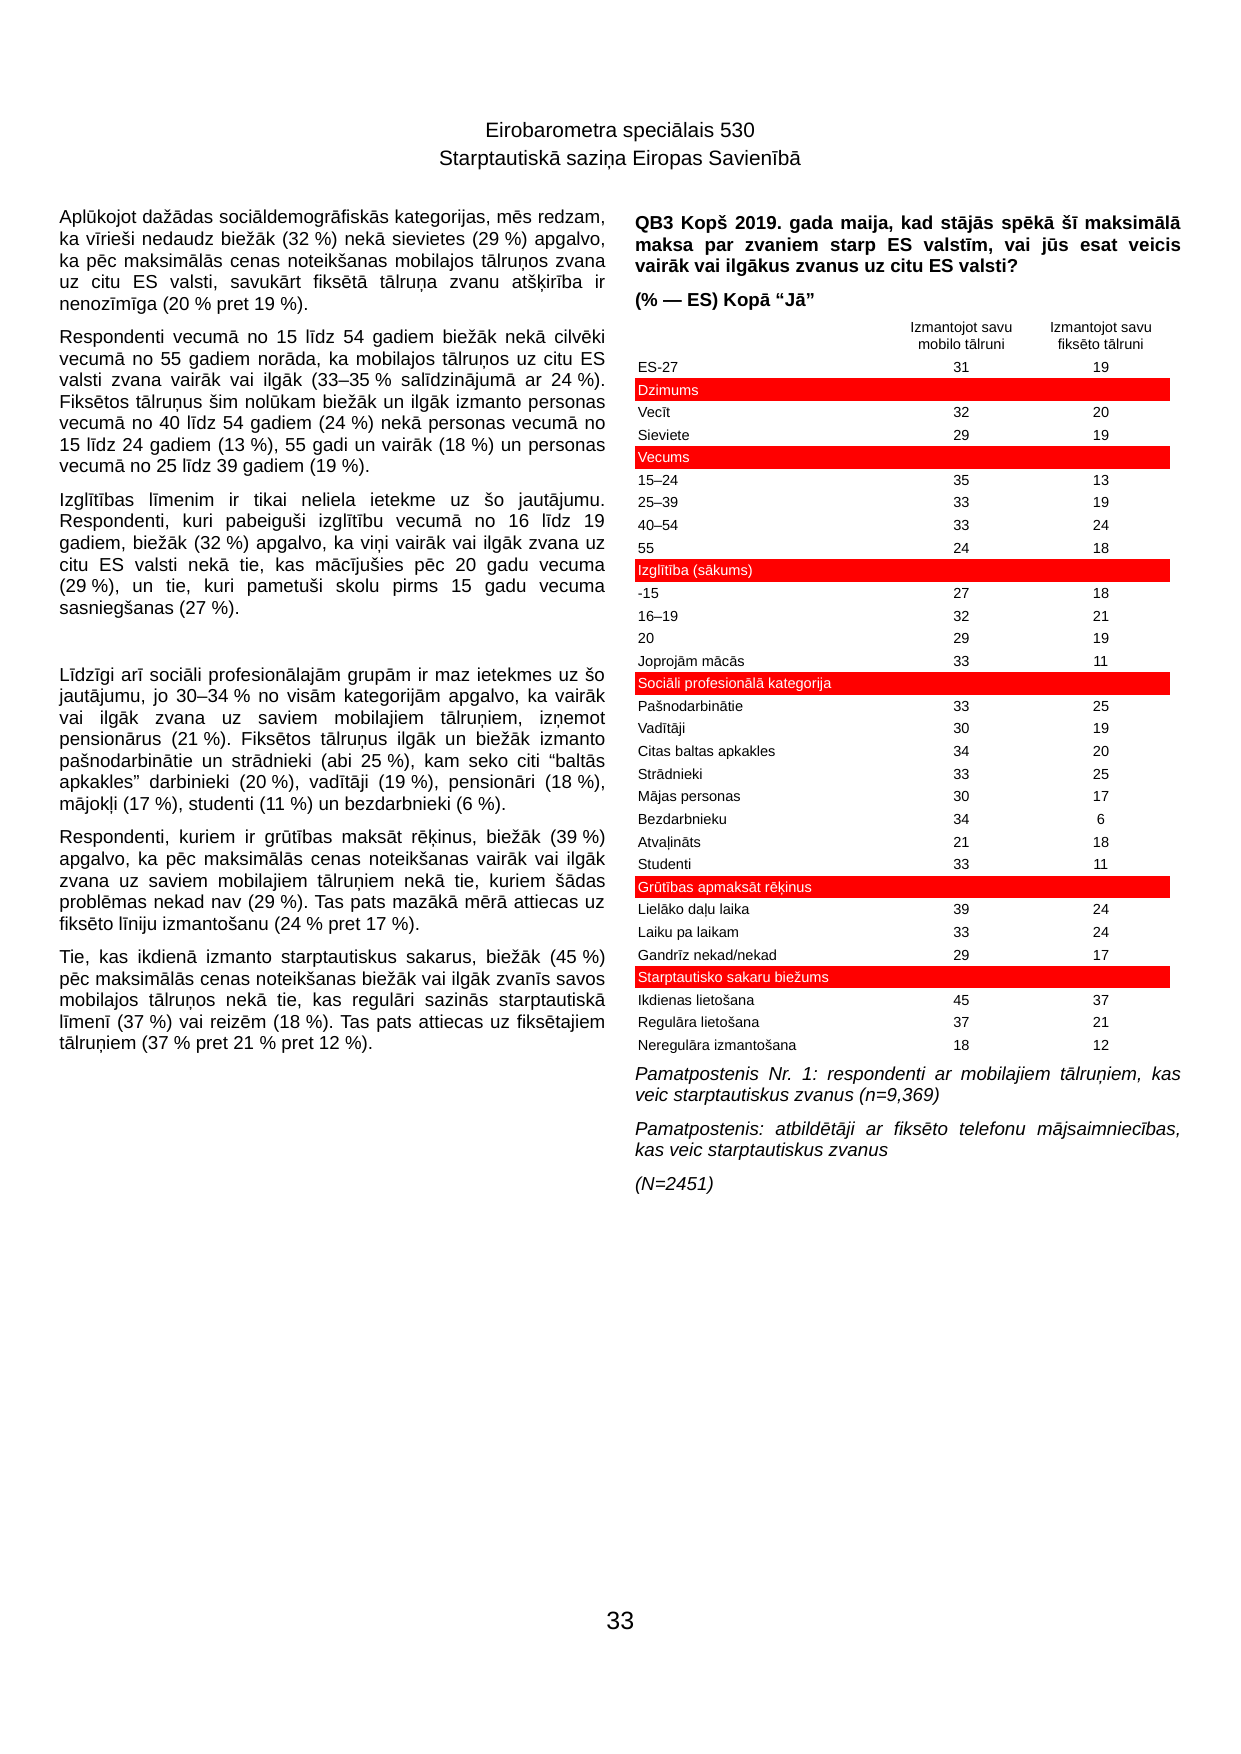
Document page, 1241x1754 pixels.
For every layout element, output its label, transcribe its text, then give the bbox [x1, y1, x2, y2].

table_cell 17 [1031, 785, 1170, 808]
table_cell 19 [1031, 356, 1170, 378]
table_cell 31 [891, 356, 1031, 378]
table_cell 33 [891, 650, 1031, 672]
table_cell 39 [891, 898, 1031, 921]
table_cell 33 [891, 514, 1031, 536]
table_cell 18 [891, 1034, 1031, 1056]
table_cell Atvaļināts [635, 830, 891, 853]
table_header Izmantojot savu mobilo tālruni [891, 316, 1031, 356]
table_cell 33 [891, 853, 1031, 876]
text Respondenti, kuriem ir grūtības maksāt rēķinus, biežāk (39 %) apgalvo, ka pēc maksimālās cenas noteikšanas vairāk vai ilgāk zvana uz saviem mobilajiem tālruņiem nekā tie, kuriem šādas problēmas nekad nav (29 %). Tas pats mazākā mērā attiecas uz fiksēto līniju izmantošanu (24 % pret 17 %). [59, 826, 605, 934]
table_cell 18 [1031, 582, 1170, 604]
text Pamatpostenis Nr. 1: respondenti ar mobilajiem tālruņiem, kas veic starptautiskus zvanus (n=9,369) [635, 1062, 1181, 1105]
table_cell Grūtības apmaksāt rēķinus [635, 876, 1170, 898]
table_cell 19 [1031, 424, 1170, 446]
table_cell Pašnodarbinātie [635, 695, 891, 717]
table_cell Bezdarbnieku [635, 808, 891, 830]
text Aplūkojot dažādas sociāldemogrāfiskās kategorijas, mēs redzam, ka vīrieši nedaudz biežāk (32 %) nekā sievietes (29 %) apgalvo, ka pēc maksimālās cenas noteikšanas mobilajos tālruņos zvana uz citu ES valsti, savukārt fiksētā tālruņa zvanu atšķirība ir nenozīmīga (20 % pret 19 %). [59, 206, 605, 314]
table_cell -15 [635, 582, 891, 604]
table_cell 29 [891, 943, 1031, 966]
table_cell Studenti [635, 853, 891, 876]
table_cell Lielāko daļu laika [635, 898, 891, 921]
table_cell 21 [891, 830, 1031, 853]
table_cell Vecīt [635, 401, 891, 423]
table_cell 24 [1031, 898, 1170, 921]
table_cell 30 [891, 785, 1031, 808]
table_cell 33 [891, 763, 1031, 785]
table_cell [891, 446, 1031, 469]
text (N=2451) [635, 1172, 1181, 1194]
table_cell Starptautisko sakaru biežums [635, 966, 1170, 988]
table_cell 37 [1031, 989, 1170, 1011]
table_cell 12 [1031, 1034, 1170, 1056]
table_cell Mājas personas [635, 785, 891, 808]
table_cell Joprojām mācās [635, 650, 891, 672]
table_cell Laiku pa laikam [635, 921, 891, 943]
table_cell Izglītība (sākums) [635, 559, 1170, 582]
table_cell Sieviete [635, 424, 891, 446]
table_cell 17 [1031, 943, 1170, 966]
table_cell 20 [1031, 401, 1170, 423]
table_cell Citas baltas apkakles [635, 740, 891, 762]
table_cell Gandrīz nekad/nekad [635, 943, 891, 966]
table_cell Vecums [635, 446, 891, 469]
text (% — ES) Kopā “Jā” [635, 289, 1181, 310]
table_header Izmantojot savu fiksēto tālruni [1031, 316, 1170, 356]
table_cell 25–39 [635, 491, 891, 514]
table_cell 34 [891, 808, 1031, 830]
table_cell 25 [1031, 763, 1170, 785]
table_cell Neregulāra izmantošana [635, 1034, 891, 1056]
table_cell Sociāli profesionālā kategorija [635, 672, 1170, 695]
table_cell 40–54 [635, 514, 891, 536]
table_cell 18 [1031, 830, 1170, 853]
table_cell 13 [1031, 469, 1170, 491]
table_cell 16–19 [635, 604, 891, 627]
table_cell 29 [891, 424, 1031, 446]
table_header [635, 316, 891, 356]
table_cell 55 [635, 536, 891, 559]
table_cell 32 [891, 604, 1031, 627]
table_cell 30 [891, 717, 1031, 740]
table_cell 21 [1031, 604, 1170, 627]
table_cell 27 [891, 582, 1031, 604]
table_cell Ikdienas lietošana [635, 989, 891, 1011]
text Respondenti vecumā no 15 līdz 54 gadiem biežāk nekā cilvēki vecumā no 55 gadiem norāda, ka mobilajos tālruņos uz citu ES valsti zvana vairāk vai ilgāk (33–35 % salīdzinājumā ar 24 %). Fiksētos tālruņus šim nolūkam biežāk un ilgāk izmanto personas vecumā no 40 līdz 54 gadiem (24 %) nekā personas vecumā no 15 līdz 24 gadiem (13 %), 55 gadi un vairāk (18 %) un personas vecumā no 25 līdz 39 gadiem (19 %). [59, 326, 605, 477]
table_cell 24 [891, 536, 1031, 559]
table_cell Vadītāji [635, 717, 891, 740]
text Tie, kas ikdienā izmanto starptautiskus sakarus, biežāk (45 %) pēc maksimālās cenas noteikšanas biežāk vai ilgāk zvanīs savos mobilajos tālruņos nekā tie, kas regulāri sazinās starptautiskā līmenī (37 %) vai reizēm (18 %). Tas pats attiecas uz fiksētajiem tālruņiem (37 % pret 21 % pret 12 %). [59, 946, 605, 1054]
table_cell Strādnieki [635, 763, 891, 785]
table_cell 11 [1031, 650, 1170, 672]
text Līdzīgi arī sociāli profesionālajām grupām ir maz ietekmes uz šo jautājumu, jo 30–34 % no visām kategorijām apgalvo, ka vairāk vai ilgāk zvana uz saviem mobilajiem tālruņiem, izņemot pensionārus (21 %). Fiksētos tālruņus ilgāk un biežāk izmanto pašnodarbinātie un strādnieki (abi 25 %), kam seko citi “baltās apkakles” darbinieki (20 %), vadītāji (19 %), pensionāri (18 %), mājokļi (17 %), studenti (11 %) un bezdarbnieki (6 %). [59, 663, 605, 814]
table_cell 35 [891, 469, 1031, 491]
table_cell 37 [891, 1011, 1031, 1034]
table_cell 11 [1031, 853, 1170, 876]
text QB3 Kopš 2019. gada maija, kad stājās spēkā šī maksimālā maksa par zvaniem starp ES valstīm, vai jūs esat veicis vairāk vai ilgākus zvanus uz citu ES valsti? [635, 212, 1181, 277]
table_cell 33 [891, 491, 1031, 514]
table_cell 29 [891, 627, 1031, 649]
table_cell 24 [1031, 514, 1170, 536]
table_cell 19 [1031, 717, 1170, 740]
table_cell 15–24 [635, 469, 891, 491]
table_cell 19 [1031, 491, 1170, 514]
table_cell 32 [891, 401, 1031, 423]
table_cell Regulāra lietošana [635, 1011, 891, 1034]
table_cell 33 [891, 695, 1031, 717]
table_cell ES-27 [635, 356, 891, 378]
table_cell 24 [1031, 921, 1170, 943]
text Pamatpostenis: atbildētāji ar fiksēto telefonu mājsaimniecības, kas veic starptautiskus zvanus [635, 1117, 1181, 1160]
table_cell 6 [1031, 808, 1170, 830]
table_cell [1031, 446, 1170, 469]
table_cell 20 [1031, 740, 1170, 762]
text Izglītības līmenim ir tikai neliela ietekme uz šo jautājumu. Respondenti, kuri pabeiguši izglītību vecumā no 16 līdz 19 gadiem, biežāk (32 %) apgalvo, ka viņi vairāk vai ilgāk zvana uz citu ES valsti nekā tie, kas mācījušies pēc 20 gadu vecuma (29 %), un tie, kuri pametuši skolu pirms 15 gadu vecuma sasniegšanas (27 %). [59, 489, 605, 618]
table_cell 25 [1031, 695, 1170, 717]
table_cell 33 [891, 921, 1031, 943]
table_cell Dzimums [635, 378, 1170, 401]
table_cell 45 [891, 989, 1031, 1011]
table_cell 18 [1031, 536, 1170, 559]
table_cell 34 [891, 740, 1031, 762]
table_cell 21 [1031, 1011, 1170, 1034]
table_cell 19 [1031, 627, 1170, 649]
table_cell 20 [635, 627, 891, 649]
